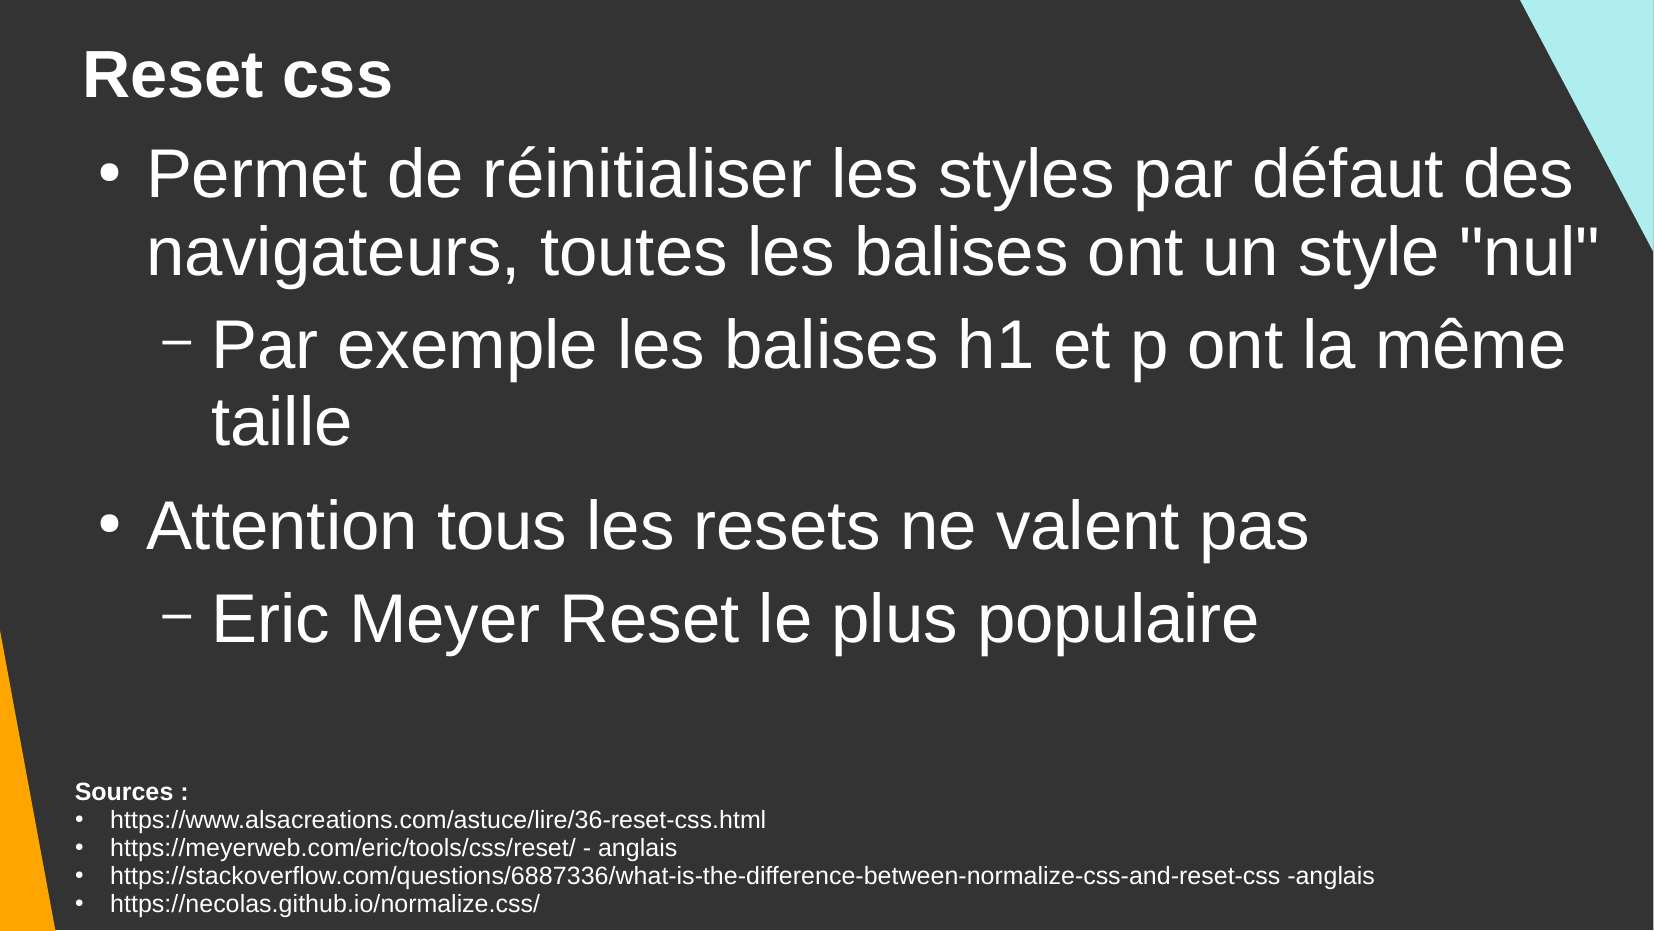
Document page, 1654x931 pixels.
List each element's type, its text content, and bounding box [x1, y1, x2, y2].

title Reset css [82, 37, 1571, 114]
text_box Sources : https://www.alsacreations.com/astuce/lire/36-reset-css.html https://meyerweb.com/eric/tools/css/reset/ - anglais https://stackoverflow.com/questions/6887336/what-is-the-difference-between-normalize-css-and-reset-css -anglais https://necolas.github.io/normalize.css/ [60, 770, 1546, 931]
text_box [0, 630, 56, 931]
list Permet de réinitialiser les styles par défaut des navigateurs, toutes les balises ont un style "nul" Par exemple les balises h1 et p ont la même taille Attention tous les resets ne valent pas Eric Meyer Reset le plus populaire [80, 135, 1605, 727]
text_box [1520, 0, 1654, 254]
